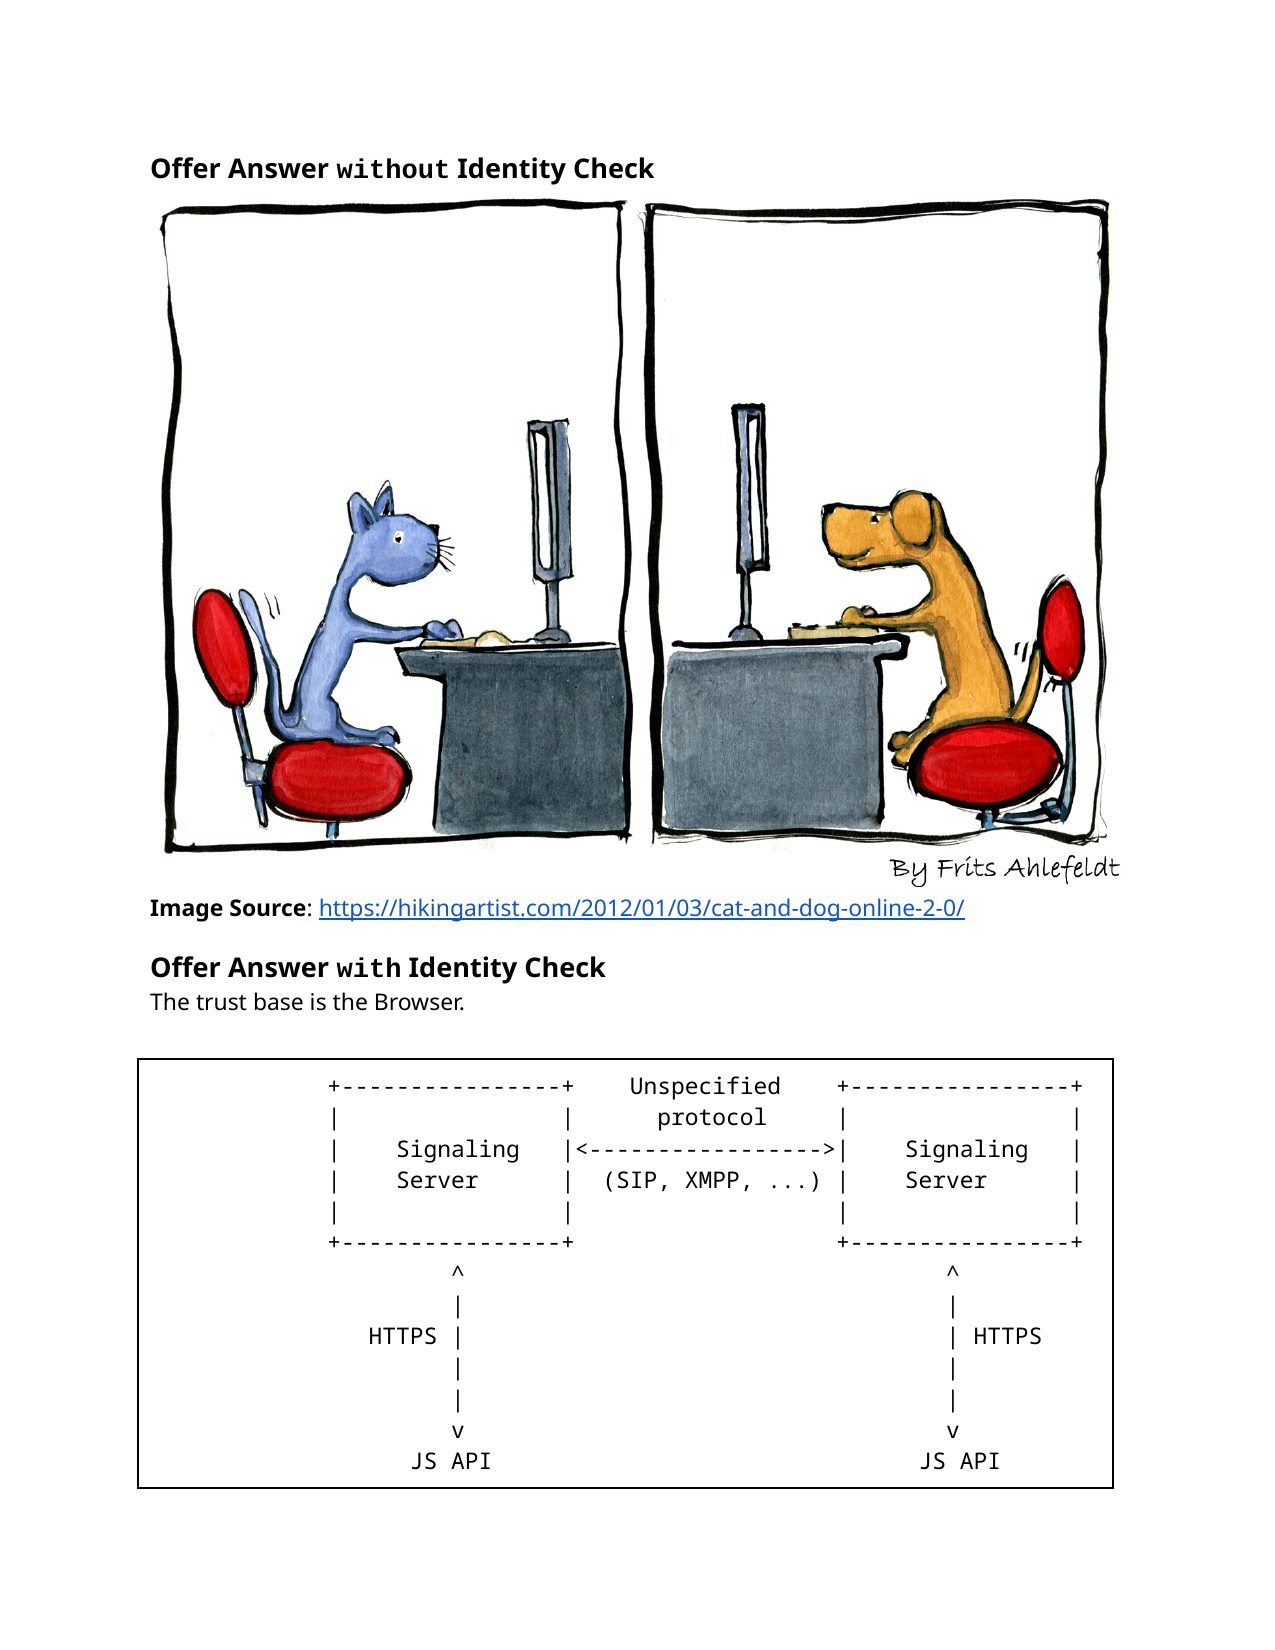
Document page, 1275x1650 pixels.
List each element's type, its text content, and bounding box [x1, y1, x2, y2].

text The trust base is the Browser. [150, 986, 1125, 1017]
subtitle Offer Answer with Identity Check [150, 948, 1125, 986]
text Image Source: https://hikingartist.com/2012/01/03/cat-and-dog-online-2-0/ [150, 892, 1125, 923]
subtitle Offer Answer without Identity Check [150, 150, 1125, 187]
table_header +----------------+ Unspecified +----------------+ | | protocol | | | Signaling |<----------------->| Signaling | | Server | (SIP, XMPP, ...) | Server | | | | | +----------------+ +----------------+ ^ ^ | | HTTPS | | HTTPS | | | | v v JS API JS API [139, 1060, 1112, 1487]
picture [150, 187, 1125, 887]
